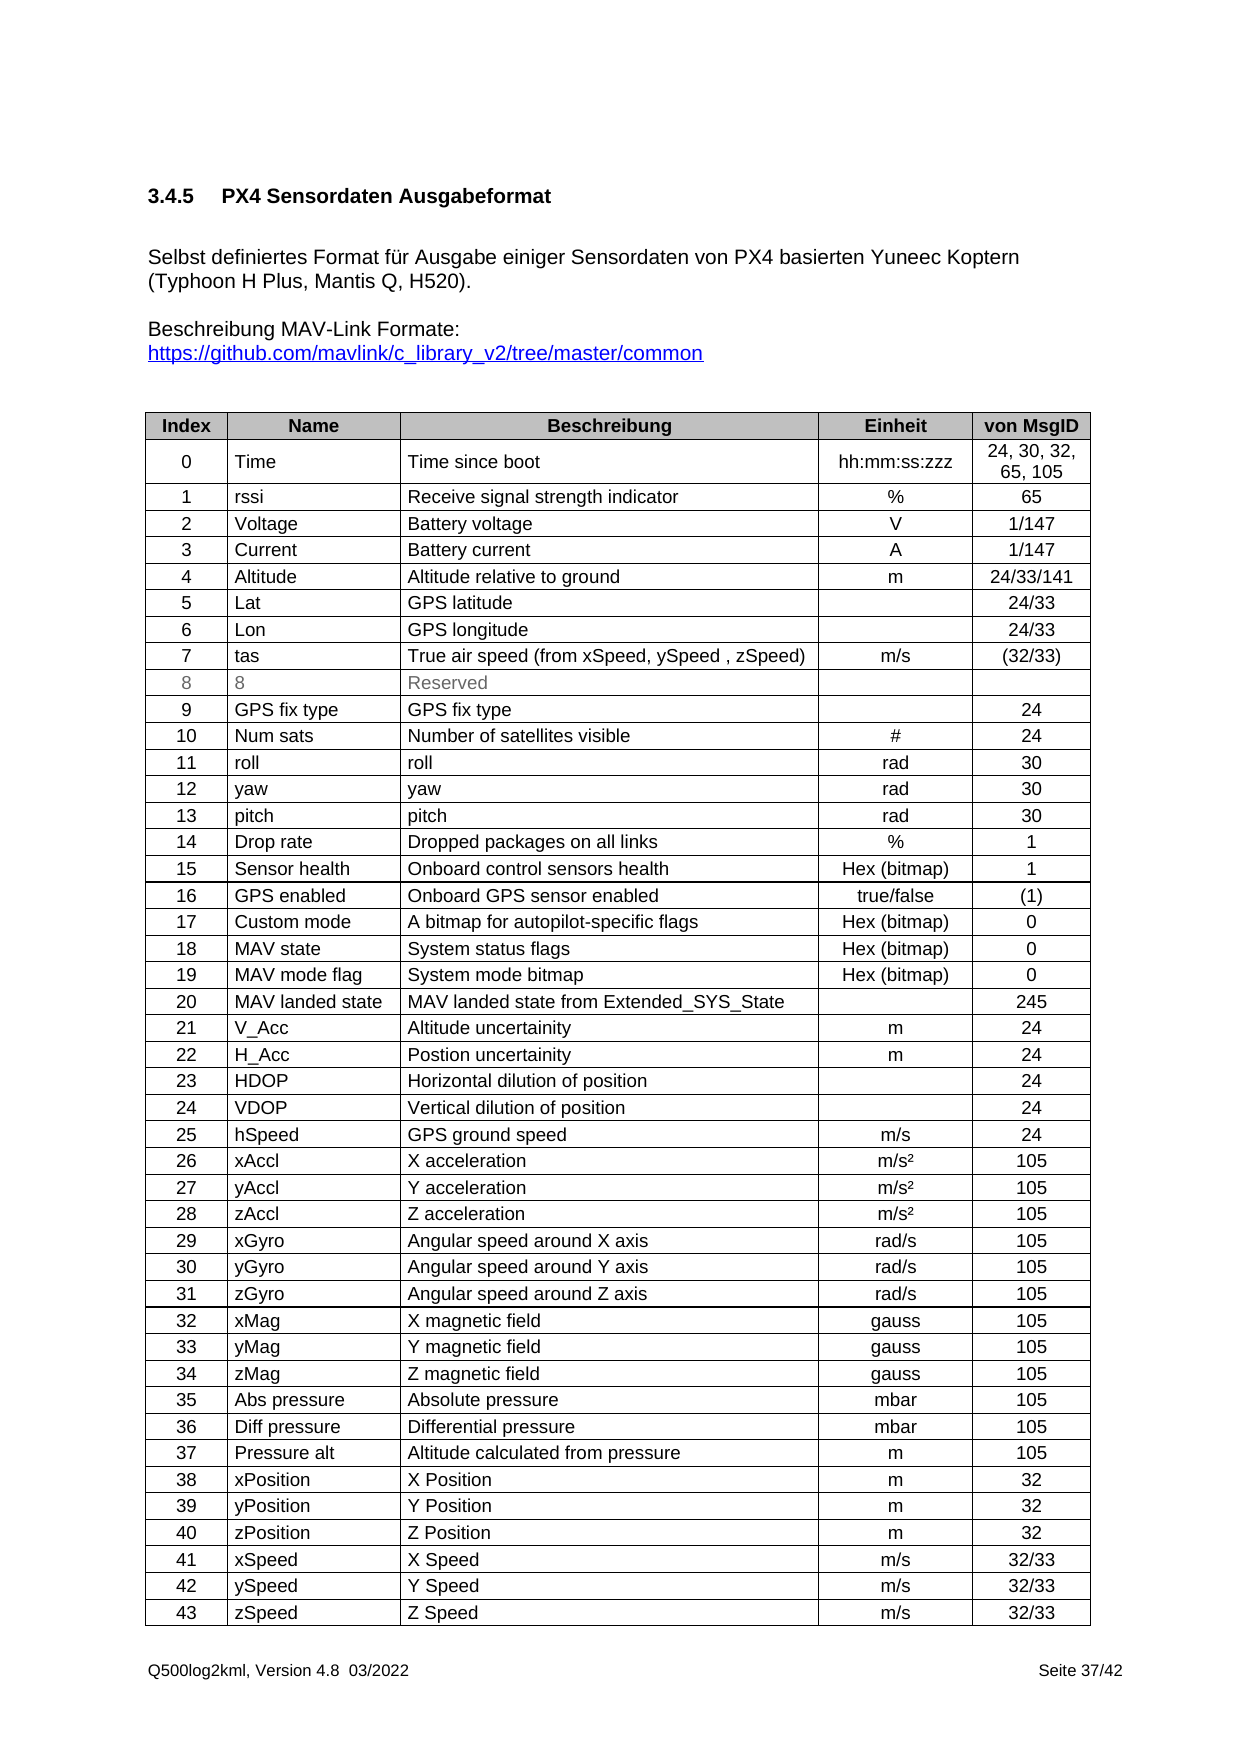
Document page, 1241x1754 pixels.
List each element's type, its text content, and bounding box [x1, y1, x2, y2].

text Beschreibung MAV-Link Formate: [148, 316, 1093, 340]
table_cell 40 [146, 1520, 227, 1545]
table_cell 32 [973, 1520, 1090, 1545]
table_cell 1/147 [973, 511, 1090, 536]
table_cell 21 [146, 1015, 227, 1041]
table_cell Z Speed [401, 1600, 818, 1625]
table_cell zSpeed [228, 1600, 400, 1625]
table_cell V [819, 511, 972, 536]
table_cell [973, 670, 1090, 695]
table_cell GPS fix type [401, 696, 818, 722]
table_cell 27 [146, 1175, 227, 1200]
table_cell X Position [401, 1467, 818, 1492]
table_cell m/s² [819, 1148, 972, 1173]
table_cell 22 [146, 1042, 227, 1067]
table_cell hh:mm:ss:zzz [819, 440, 972, 483]
table_cell yaw [401, 776, 818, 802]
table_cell GPS enabled [228, 883, 400, 908]
table_cell Dropped packages on all links [401, 829, 818, 855]
table_cell GPS latitude [401, 590, 818, 616]
table_cell V_Acc [228, 1015, 400, 1041]
table_cell 13 [146, 803, 227, 828]
table_cell m/s [819, 643, 972, 669]
table_cell zAccl [228, 1201, 400, 1227]
table_cell 30 [146, 1254, 227, 1280]
table_cell Pressure alt [228, 1440, 400, 1466]
table_cell roll [228, 750, 400, 775]
table_cell 24 [973, 696, 1090, 722]
table_cell pitch [401, 803, 818, 828]
table_cell 16 [146, 883, 227, 908]
table_cell Battery voltage [401, 511, 818, 536]
table_cell 41 [146, 1546, 227, 1572]
table_cell 42 [146, 1573, 227, 1598]
table_cell Hex (bitmap) [819, 962, 972, 988]
table_cell 105 [973, 1361, 1090, 1386]
table_cell 35 [146, 1387, 227, 1413]
table_cell System mode bitmap [401, 962, 818, 988]
table_cell Num sats [228, 723, 400, 748]
table_cell 29 [146, 1228, 227, 1253]
table_cell 30 [973, 776, 1090, 802]
table_cell 43 [146, 1600, 227, 1625]
table_cell 0 [973, 962, 1090, 988]
table_header Beschreibung [401, 413, 818, 439]
table_cell GPS fix type [228, 696, 400, 722]
table_cell X Speed [401, 1546, 818, 1572]
table_cell Sensor health [228, 856, 400, 881]
table_cell m/s [819, 1121, 972, 1147]
table_cell Reserved [401, 670, 818, 695]
table_cell gauss [819, 1308, 972, 1333]
table_cell Time [228, 440, 400, 483]
table_cell 32/33 [973, 1573, 1090, 1598]
table_cell [819, 989, 972, 1014]
table_cell yPosition [228, 1493, 400, 1519]
table_cell 24 [973, 1095, 1090, 1120]
table_cell 24 [973, 1121, 1090, 1147]
table_cell 10 [146, 723, 227, 748]
table_cell m/s² [819, 1175, 972, 1200]
table_cell VDOP [228, 1095, 400, 1120]
subtitle PX4 Sensordaten Ausgabeformat [148, 184, 1093, 208]
table_cell 105 [973, 1228, 1090, 1253]
table_cell Differential pressure [401, 1414, 818, 1439]
table_cell Onboard GPS sensor enabled [401, 883, 818, 908]
table_cell 37 [146, 1440, 227, 1466]
table_cell 12 [146, 776, 227, 802]
table_cell Angular speed around Y axis [401, 1254, 818, 1280]
table_cell rssi [228, 484, 400, 509]
table_cell 32 [146, 1308, 227, 1333]
table_cell Lat [228, 590, 400, 616]
table_cell 36 [146, 1414, 227, 1439]
table_cell rad [819, 803, 972, 828]
table_cell 33 [146, 1334, 227, 1359]
text Selbst definiertes Format für Ausgabe einiger Sensordaten von PX4 basierten Yuneec Koptern (Typhoon H Plus, Mantis Q, H520). [148, 244, 1093, 292]
table_cell 39 [146, 1493, 227, 1519]
table_cell rad/s [819, 1254, 972, 1280]
table_cell 24/33 [973, 590, 1090, 616]
table_cell Altitude relative to ground [401, 564, 818, 589]
text https://github.com/mavlink/c_library_v2/tree/master/common [148, 340, 1093, 364]
table_cell 3 [146, 537, 227, 563]
table_cell 1/147 [973, 537, 1090, 563]
table_cell gauss [819, 1361, 972, 1386]
table_cell Z acceleration [401, 1201, 818, 1227]
table_cell xMag [228, 1308, 400, 1333]
table_cell MAV landed state [228, 989, 400, 1014]
table_header Einheit [819, 413, 972, 439]
table_cell Y Speed [401, 1573, 818, 1598]
table_cell 24 [146, 1095, 227, 1120]
table_cell 26 [146, 1148, 227, 1173]
table_cell 0 [146, 440, 227, 483]
table_cell 28 [146, 1201, 227, 1227]
table_cell 0 [973, 909, 1090, 934]
table_cell [819, 1068, 972, 1094]
table_cell 245 [973, 989, 1090, 1014]
table_cell hSpeed [228, 1121, 400, 1147]
table_cell pitch [228, 803, 400, 828]
table_header von MsgID [973, 413, 1090, 439]
table_cell Time since boot [401, 440, 818, 483]
table_cell 24/33 [973, 617, 1090, 642]
table_cell 31 [146, 1281, 227, 1306]
table_cell m [819, 1493, 972, 1519]
table_cell 24/33/141 [973, 564, 1090, 589]
table_cell (32/33) [973, 643, 1090, 669]
table_cell 1 [146, 484, 227, 509]
table_cell rad/s [819, 1281, 972, 1306]
table_cell m [819, 1015, 972, 1041]
table_cell 1 [973, 856, 1090, 881]
table_cell m/s [819, 1600, 972, 1625]
table_cell 1 [973, 829, 1090, 855]
table_cell A bitmap for autopilot-specific flags [401, 909, 818, 934]
table_cell mbar [819, 1414, 972, 1439]
table_cell True air speed (from xSpeed, ySpeed , zSpeed) [401, 643, 818, 669]
table_header Name [228, 413, 400, 439]
table_cell 8 [146, 670, 227, 695]
table_cell 4 [146, 564, 227, 589]
table_cell 24 [973, 1015, 1090, 1041]
table_cell 65 [973, 484, 1090, 509]
table_cell 5 [146, 590, 227, 616]
table_cell Y Position [401, 1493, 818, 1519]
table_cell 105 [973, 1148, 1090, 1173]
table_cell [819, 617, 972, 642]
table_cell 20 [146, 989, 227, 1014]
table_cell 6 [146, 617, 227, 642]
table_cell zGyro [228, 1281, 400, 1306]
table_cell 24 [973, 1042, 1090, 1067]
table_cell MAV state [228, 936, 400, 961]
table_cell 23 [146, 1068, 227, 1094]
table_cell Current [228, 537, 400, 563]
table_cell Number of satellites visible [401, 723, 818, 748]
table_cell Vertical dilution of position [401, 1095, 818, 1120]
table_cell [819, 590, 972, 616]
table_cell 7 [146, 643, 227, 669]
table_cell 32 [973, 1493, 1090, 1519]
table_cell zMag [228, 1361, 400, 1386]
table_cell A [819, 537, 972, 563]
table_cell Voltage [228, 511, 400, 536]
table_cell Receive signal strength indicator [401, 484, 818, 509]
table_cell m [819, 1520, 972, 1545]
table_cell 14 [146, 829, 227, 855]
table_cell Angular speed around Z axis [401, 1281, 818, 1306]
table_cell Z Position [401, 1520, 818, 1545]
table_cell GPS longitude [401, 617, 818, 642]
table_cell MAV mode flag [228, 962, 400, 988]
table_cell Y magnetic field [401, 1334, 818, 1359]
table_cell 30 [973, 803, 1090, 828]
table_cell 11 [146, 750, 227, 775]
table_cell Z magnetic field [401, 1361, 818, 1386]
table_cell 24, 30, 32, 65, 105 [973, 440, 1090, 483]
table_cell rad [819, 750, 972, 775]
table_cell xSpeed [228, 1546, 400, 1572]
table_cell Altitude uncertainity [401, 1015, 818, 1041]
table_cell H_Acc [228, 1042, 400, 1067]
table_cell 19 [146, 962, 227, 988]
table_cell 105 [973, 1175, 1090, 1200]
table_header Index [146, 413, 227, 439]
table_cell 38 [146, 1467, 227, 1492]
table_cell % [819, 829, 972, 855]
table_cell 30 [973, 750, 1090, 775]
table_cell yAccl [228, 1175, 400, 1200]
table_cell 24 [973, 723, 1090, 748]
table_cell HDOP [228, 1068, 400, 1094]
table_cell yMag [228, 1334, 400, 1359]
table_cell m [819, 1042, 972, 1067]
table_cell rad/s [819, 1228, 972, 1253]
table_cell 32 [973, 1467, 1090, 1492]
table_cell true/false [819, 883, 972, 908]
table_cell tas [228, 643, 400, 669]
table_cell 34 [146, 1361, 227, 1386]
table_cell (1) [973, 883, 1090, 908]
table_cell # [819, 723, 972, 748]
table_cell 105 [973, 1334, 1090, 1359]
table_cell Y acceleration [401, 1175, 818, 1200]
table_cell Altitude [228, 564, 400, 589]
table_cell Absolute pressure [401, 1387, 818, 1413]
table_cell Custom mode [228, 909, 400, 934]
table_cell yaw [228, 776, 400, 802]
table_cell 24 [973, 1068, 1090, 1094]
table_cell Onboard control sensors health [401, 856, 818, 881]
table_cell 32/33 [973, 1546, 1090, 1572]
table_cell MAV landed state from Extended_SYS_State [401, 989, 818, 1014]
table_cell 105 [973, 1414, 1090, 1439]
table_cell m [819, 1440, 972, 1466]
table_cell m [819, 1467, 972, 1492]
table_cell 17 [146, 909, 227, 934]
table_cell 105 [973, 1281, 1090, 1306]
table_cell X acceleration [401, 1148, 818, 1173]
table_cell 9 [146, 696, 227, 722]
table_cell 105 [973, 1308, 1090, 1333]
table_cell % [819, 484, 972, 509]
table_cell 105 [973, 1201, 1090, 1227]
table_cell m [819, 564, 972, 589]
table_cell yGyro [228, 1254, 400, 1280]
table_cell Battery current [401, 537, 818, 563]
table_cell 105 [973, 1254, 1090, 1280]
table_cell 8 [228, 670, 400, 695]
table_cell Lon [228, 617, 400, 642]
table_cell Altitude calculated from pressure [401, 1440, 818, 1466]
table_cell mbar [819, 1387, 972, 1413]
table_cell Hex (bitmap) [819, 856, 972, 881]
table_cell [819, 1095, 972, 1120]
table_cell Hex (bitmap) [819, 936, 972, 961]
table_cell xPosition [228, 1467, 400, 1492]
table_cell Postion uncertainity [401, 1042, 818, 1067]
table_cell 18 [146, 936, 227, 961]
table_cell gauss [819, 1334, 972, 1359]
table_cell ySpeed [228, 1573, 400, 1598]
table_cell Abs pressure [228, 1387, 400, 1413]
table_cell m/s² [819, 1201, 972, 1227]
table_cell 105 [973, 1440, 1090, 1466]
table_cell rad [819, 776, 972, 802]
table_cell [819, 696, 972, 722]
table_cell zPosition [228, 1520, 400, 1545]
table_cell Drop rate [228, 829, 400, 855]
table_cell [819, 670, 972, 695]
table_cell 32/33 [973, 1600, 1090, 1625]
table_cell 25 [146, 1121, 227, 1147]
table_cell 0 [973, 936, 1090, 961]
table_cell m/s [819, 1546, 972, 1572]
table_cell m/s [819, 1573, 972, 1598]
table_cell X magnetic field [401, 1308, 818, 1333]
table_cell Horizontal dilution of position [401, 1068, 818, 1094]
table_cell 105 [973, 1387, 1090, 1413]
table_cell System status flags [401, 936, 818, 961]
table_cell GPS ground speed [401, 1121, 818, 1147]
table_cell xAccl [228, 1148, 400, 1173]
table_cell xGyro [228, 1228, 400, 1253]
table_cell 2 [146, 511, 227, 536]
table_cell roll [401, 750, 818, 775]
table_cell Angular speed around X axis [401, 1228, 818, 1253]
table_cell 15 [146, 856, 227, 881]
table_cell Hex (bitmap) [819, 909, 972, 934]
table_cell Diff pressure [228, 1414, 400, 1439]
